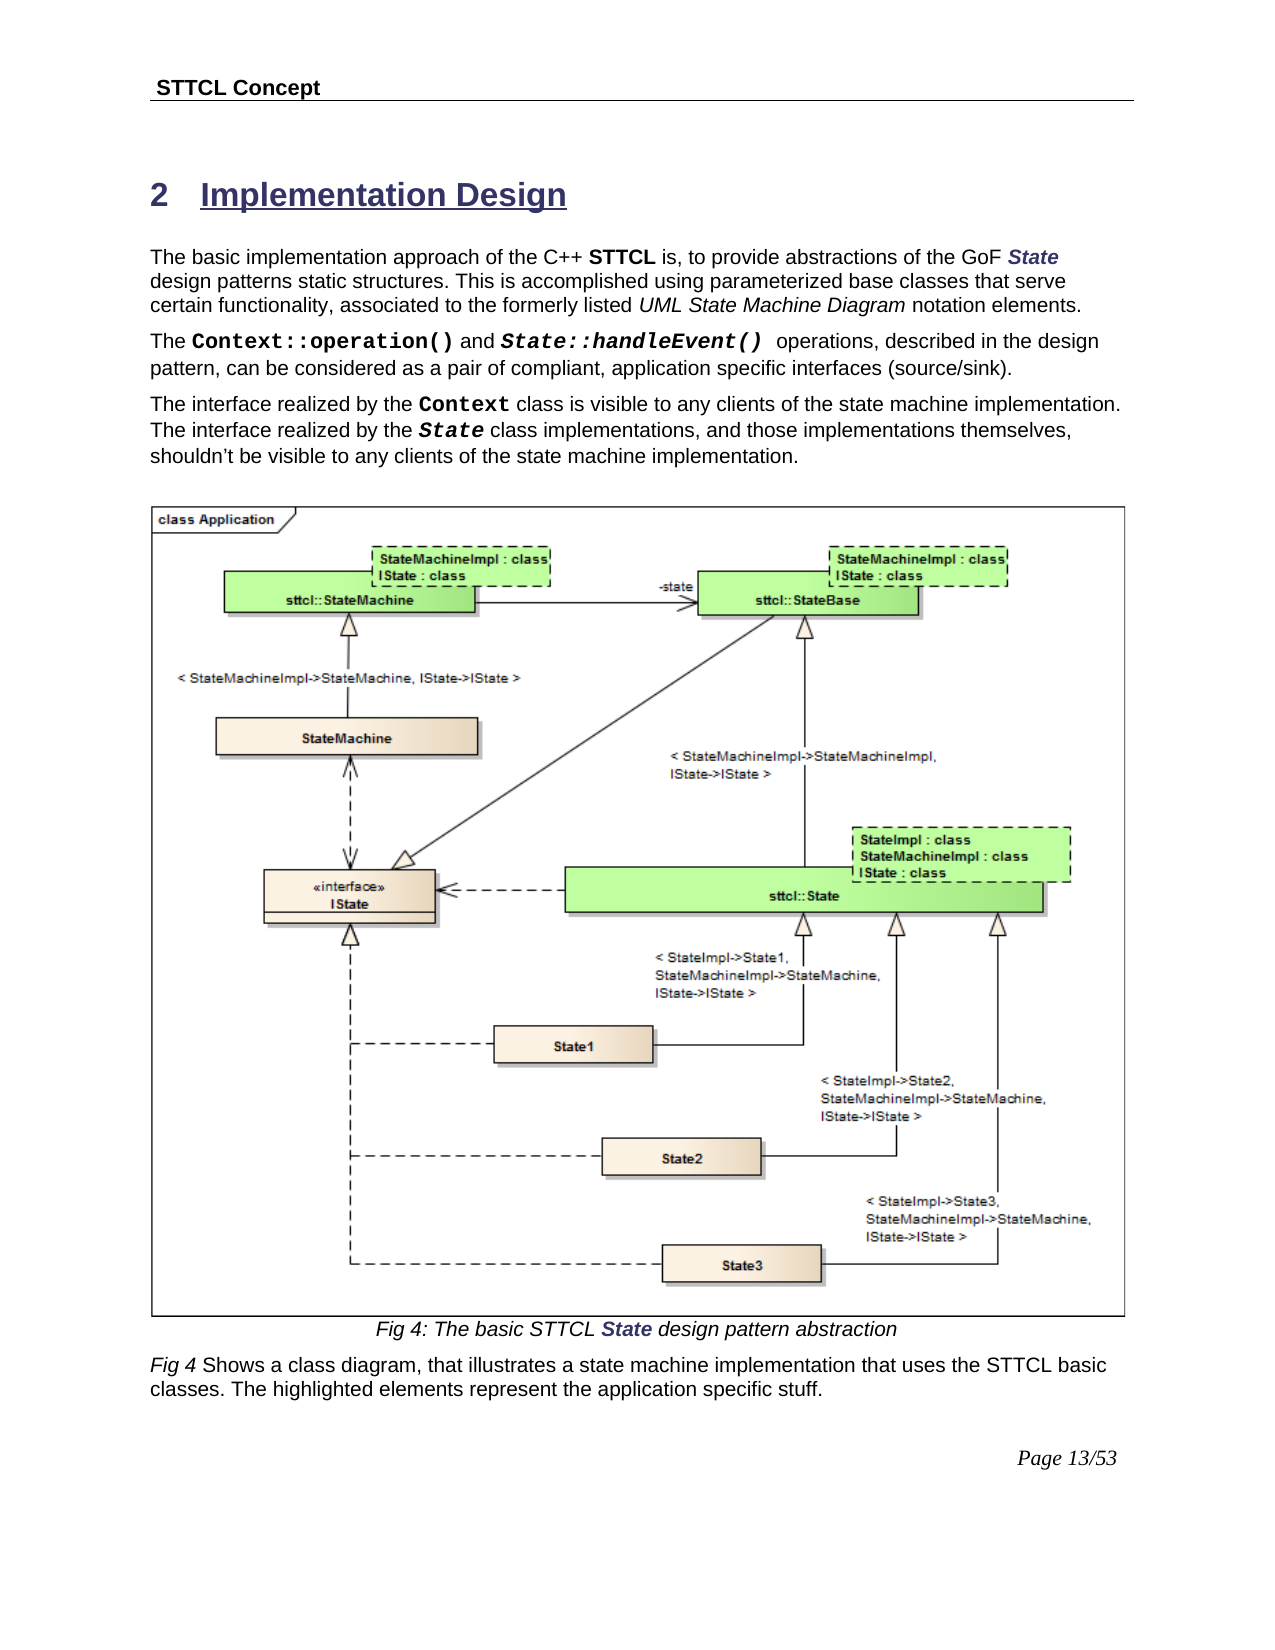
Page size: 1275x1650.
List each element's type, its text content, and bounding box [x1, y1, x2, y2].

text Fig 4 Shows a class diagram, that illustrates a state machine implementation that uses the STTCL basic classes. The highlighted elements represent the application specific stuff. [150, 1341, 1125, 1400]
subtitle Implementation Design [150, 175, 1125, 213]
text Fig 4: The basic STTCL State design pattern abstraction [150, 1317, 1125, 1341]
text The basic implementation approach of the C++ STTCL is, to provide abstractions of the GoF State design patterns static structures. This is accomplished using parameterized base classes that serve certain functionality, associated to the formerly listed UML State Machine Diagram notation elements. [150, 245, 1125, 317]
text The Context::operation() and State::handleEvent() operations, described in the design pattern, can be considered as a pair of compliant, application specific interfaces (source/sink). [150, 329, 1125, 379]
picture [150, 505, 1125, 1317]
text The interface realized by the Context class is visible to any clients of the state machine implementation. The interface realized by the State class implementations, and those implementations themselves, shouldn’t be visible to any clients of the state machine implementation. [150, 392, 1125, 468]
